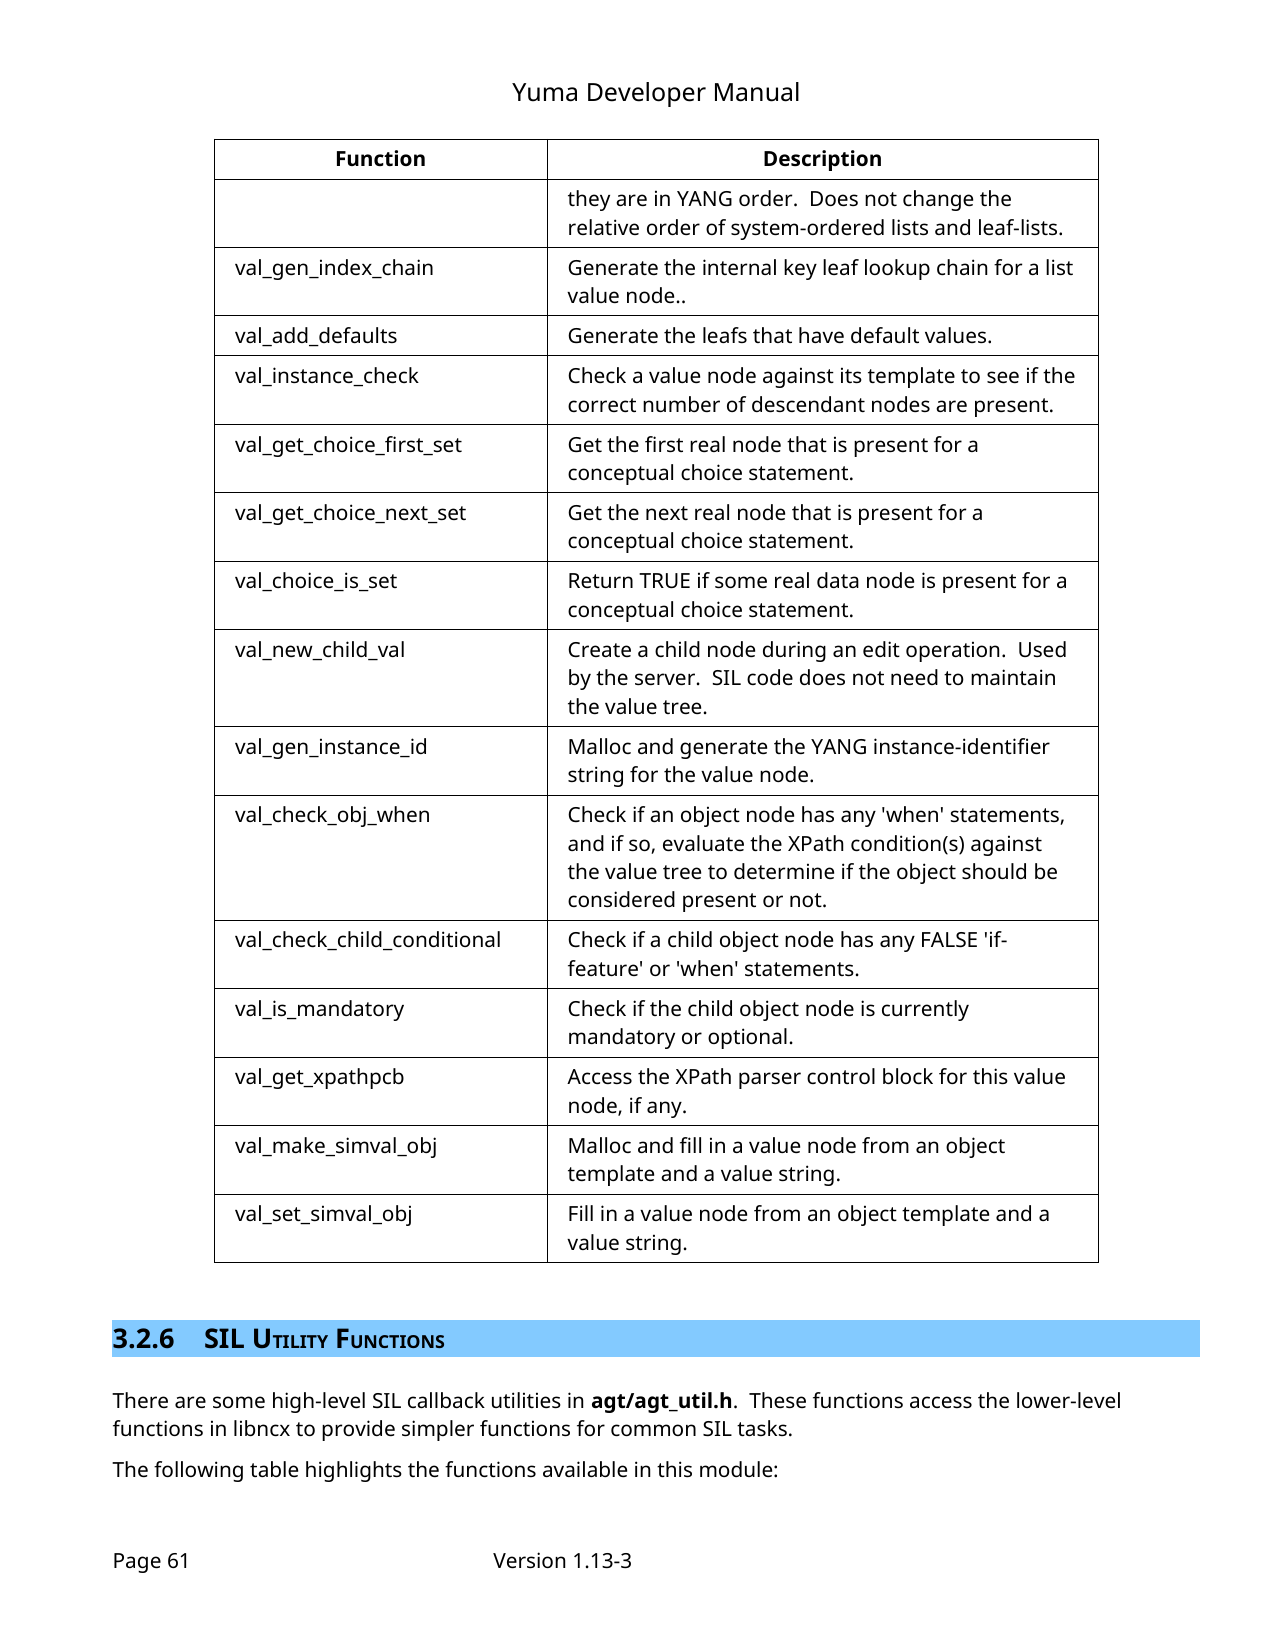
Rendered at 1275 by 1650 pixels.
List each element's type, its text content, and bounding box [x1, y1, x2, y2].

table_cell Return TRUE if some real data node is present for a conceptual choice statement. [548, 562, 1098, 629]
table_cell Malloc and generate the YANG instance-identifier string for the value node. [548, 727, 1098, 794]
subtitle SIL Utility Functions [112, 1320, 1200, 1357]
table_cell Check a value node against its template to see if the correct number of descendant nodes are present. [548, 356, 1098, 424]
text The following table highlights the functions available in this module: [112, 1455, 1200, 1483]
table_cell Malloc and fill in a value node from an object template and a value string. [548, 1126, 1098, 1193]
table_cell Get the first real node that is present for a conceptual choice statement. [548, 425, 1098, 492]
table_cell Check if the child object node is currently mandatory or optional. [548, 989, 1098, 1057]
table_cell val_gen_index_chain [215, 248, 547, 315]
table_cell val_check_obj_when [215, 796, 547, 920]
table_cell val_set_simval_obj [215, 1195, 547, 1262]
table_cell val_is_mandatory [215, 989, 547, 1057]
table_cell val_add_defaults [215, 316, 547, 355]
table_cell Check if a child object node has any FALSE 'if-feature' or 'when' statements. [548, 921, 1098, 988]
table_cell Create a child node during an edit operation. Used by the server. SIL code does not need to maintain the value tree. [548, 630, 1098, 726]
table_cell val_check_child_conditional [215, 921, 547, 988]
table_cell [215, 180, 547, 247]
table_header Description [548, 140, 1098, 178]
table_cell Access the XPath parser control block for this value node, if any. [548, 1058, 1098, 1125]
table_cell Check if an object node has any 'when' statements, and if so, evaluate the XPath condition(s) against the value tree to determine if the object should be considered present or not. [548, 796, 1098, 920]
table_cell val_make_simval_obj [215, 1126, 547, 1193]
table_cell val_choice_is_set [215, 562, 547, 629]
text There are some high-level SIL callback utilities in agt/agt_util.h. These functions access the lower-level functions in libncx to provide simpler functions for common SIL tasks. [112, 1386, 1200, 1443]
table_header Function [215, 140, 547, 178]
table_cell they are in YANG order. Does not change the relative order of system-ordered lists and leaf-lists. [548, 180, 1098, 247]
table_cell val_get_xpathpcb [215, 1058, 547, 1125]
table_cell Fill in a value node from an object template and a value string. [548, 1195, 1098, 1262]
table_cell val_gen_instance_id [215, 727, 547, 794]
table_cell val_get_choice_next_set [215, 493, 547, 561]
table_cell val_new_child_val [215, 630, 547, 726]
table_cell Get the next real node that is present for a conceptual choice statement. [548, 493, 1098, 561]
table_cell val_get_choice_first_set [215, 425, 547, 492]
table_cell Generate the internal key leaf lookup chain for a list value node.. [548, 248, 1098, 315]
table_cell val_instance_check [215, 356, 547, 424]
table_cell Generate the leafs that have default values. [548, 316, 1098, 355]
